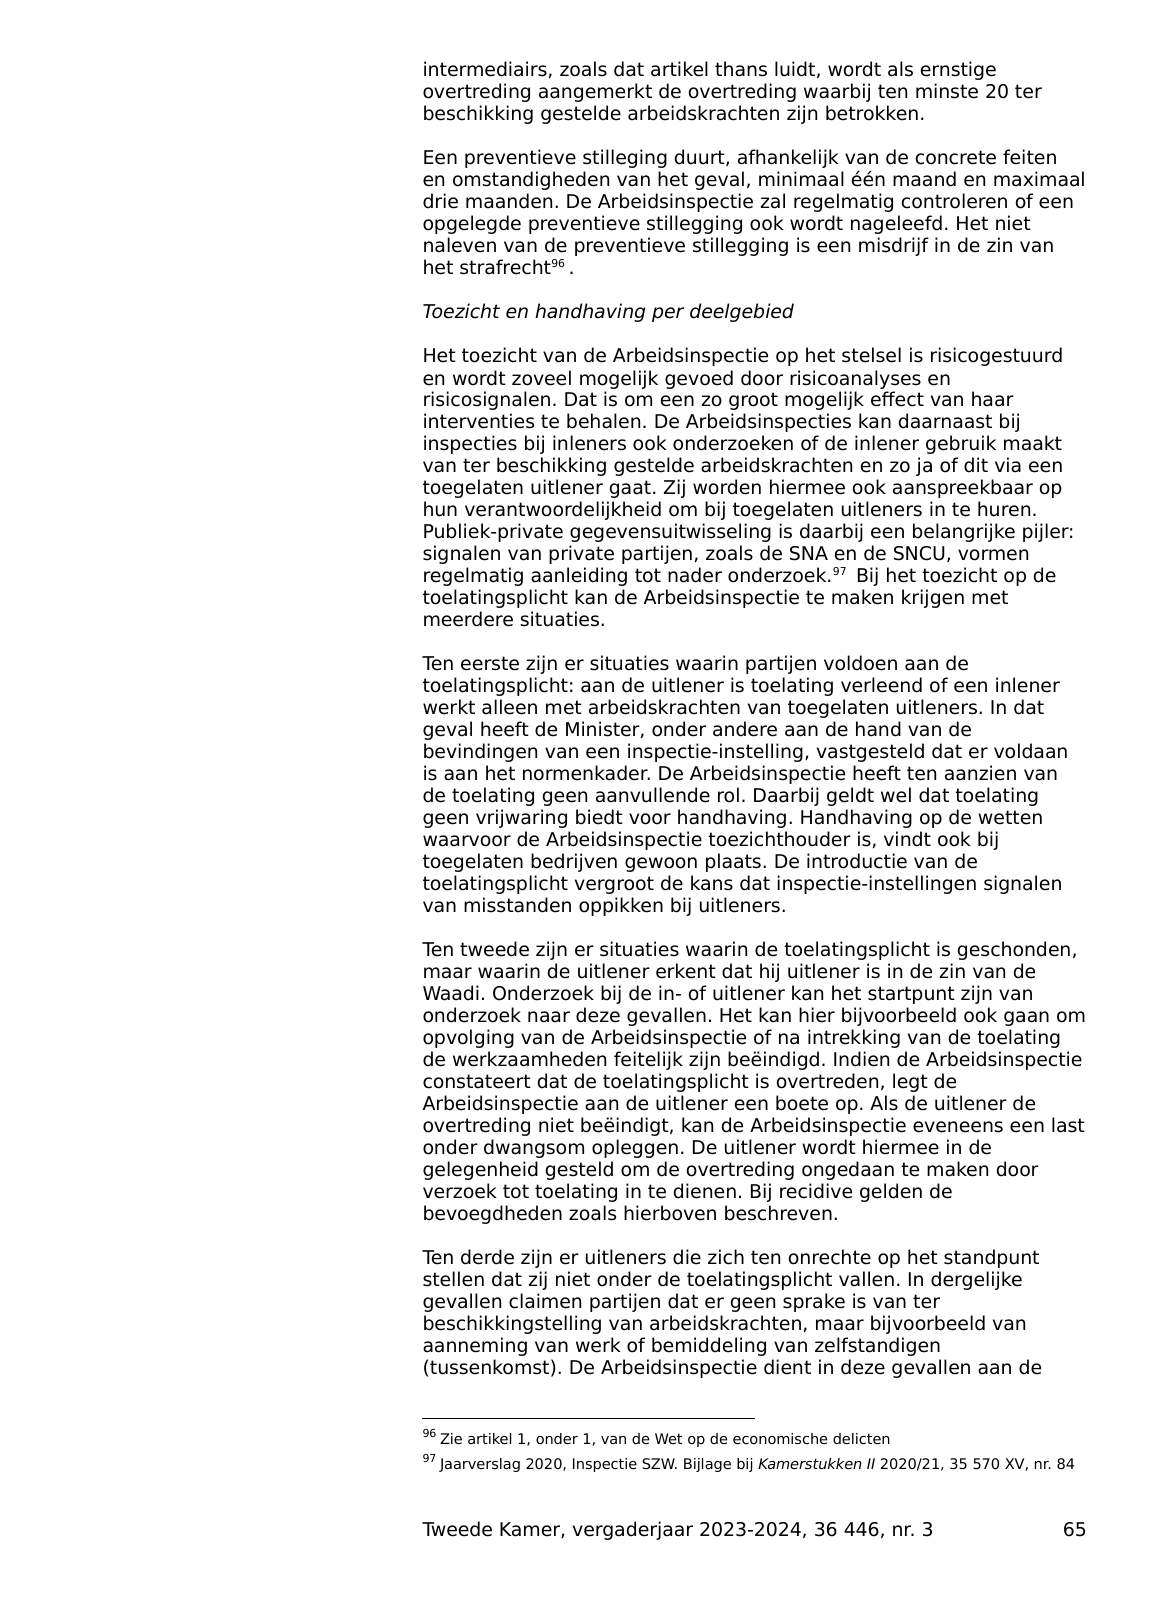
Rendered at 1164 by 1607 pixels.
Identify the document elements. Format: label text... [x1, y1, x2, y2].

text Zie artikel 1, onder 1, van de Wet op de economische delicten [422, 1427, 1087, 1449]
subtitle Toezicht en handhaving per deelgebied [422, 301, 1087, 323]
text Het toezicht van de Arbeidsinspectie op het stelsel is risicogestuurd en wordt zoveel mogelijk gevoed door risicoanalyses en risicosignalen. Dat is om een zo groot mogelijk effect van haar interventies te behalen. De Arbeidsinspecties kan daarnaast bij inspecties bij inleners ook onderzoeken of de inlener gebruik maakt van ter beschikking gestelde arbeidskrachten en zo ja of dit via een toegelaten uitlener gaat. Zij worden hiermee ook aanspreekbaar op hun verantwoordelijkheid om bij toegelaten uitleners in te huren. Publiek-private gegevensuitwisseling is daarbij een belangrijke pijler: signalen van private partijen, zoals de SNA en de SNCU, vormen regelmatig aanleiding tot nader onderzoek. Bij het toezicht op de toelatingsplicht kan de Arbeidsinspectie te maken krijgen met meerdere situaties. [422, 345, 1087, 631]
text Ten tweede zijn er situaties waarin de toelatingsplicht is geschonden, maar waarin de uitlener erkent dat hij uitlener is in de zin van de Waadi. Onderzoek bij de in- of uitlener kan het startpunt zijn van onderzoek naar deze gevallen. Het kan hier bijvoorbeeld ook gaan om opvolging van de Arbeidsinspectie of na intrekking van de toelating de werkzaamheden feitelijk zijn beëindigd. Indien de Arbeidsinspectie constateert dat de toelatingsplicht is overtreden, legt de Arbeidsinspectie aan de uitlener een boete op. Als de uitlener de overtreding niet beëindigt, kan de Arbeidsinspectie eveneens een last onder dwangsom opleggen. De uitlener wordt hiermee in de gelegenheid gesteld om de overtreding ongedaan te maken door verzoek tot toelating in te dienen. Bij recidive gelden de bevoegdheden zoals hierboven beschreven. [422, 939, 1087, 1225]
text Een preventieve stilleging duurt, afhankelijk van de concrete feiten en omstandigheden van het geval, minimaal één maand en maximaal drie maanden. De Arbeidsinspectie zal regelmatig controleren of een opgelegde preventieve stillegging ook wordt nageleefd. Het niet naleven van de preventieve stillegging is een misdrijf in de zin van het strafrecht. [422, 147, 1087, 279]
text Ten derde zijn er uitleners die zich ten onrechte op het standpunt stellen dat zij niet onder de toelatingsplicht vallen. In dergelijke gevallen claimen partijen dat er geen sprake is van ter beschikkingstelling van arbeidskrachten, maar bijvoorbeeld van aanneming van werk of bemiddeling van zelfstandigen (tussenkomst). De Arbeidsinspectie dient in deze gevallen aan de [422, 1247, 1087, 1379]
text Ten eerste zijn er situaties waarin partijen voldoen aan de toelatingsplicht: aan de uitlener is toelating verleend of een inlener werkt alleen met arbeidskrachten van toegelaten uitleners. In dat geval heeft de Minister, onder andere aan de hand van de bevindingen van een inspectie-instelling, vastgesteld dat er voldaan is aan het normenkader. De Arbeidsinspectie heeft ten aanzien van de toelating geen aanvullende rol. Daarbij geldt wel dat toelating geen vrijwaring biedt voor handhaving. Handhaving op de wetten waarvoor de Arbeidsinspectie toezichthouder is, vindt ook bij toegelaten bedrijven gewoon plaats. De introductie van de toelatingsplicht vergroot de kans dat inspectie-instellingen signalen van misstanden oppikken bij uitleners. [422, 653, 1087, 917]
text Jaarverslag 2020, Inspectie SZW. Bijlage bij Kamerstukken II 2020/21, 35 570 XV, nr. 84 [422, 1452, 1087, 1474]
text intermediairs, zoals dat artikel thans luidt, wordt als ernstige overtreding aangemerkt de overtreding waarbij ten minste 20 ter beschikking gestelde arbeidskrachten zijn betrokken. [422, 59, 1087, 125]
